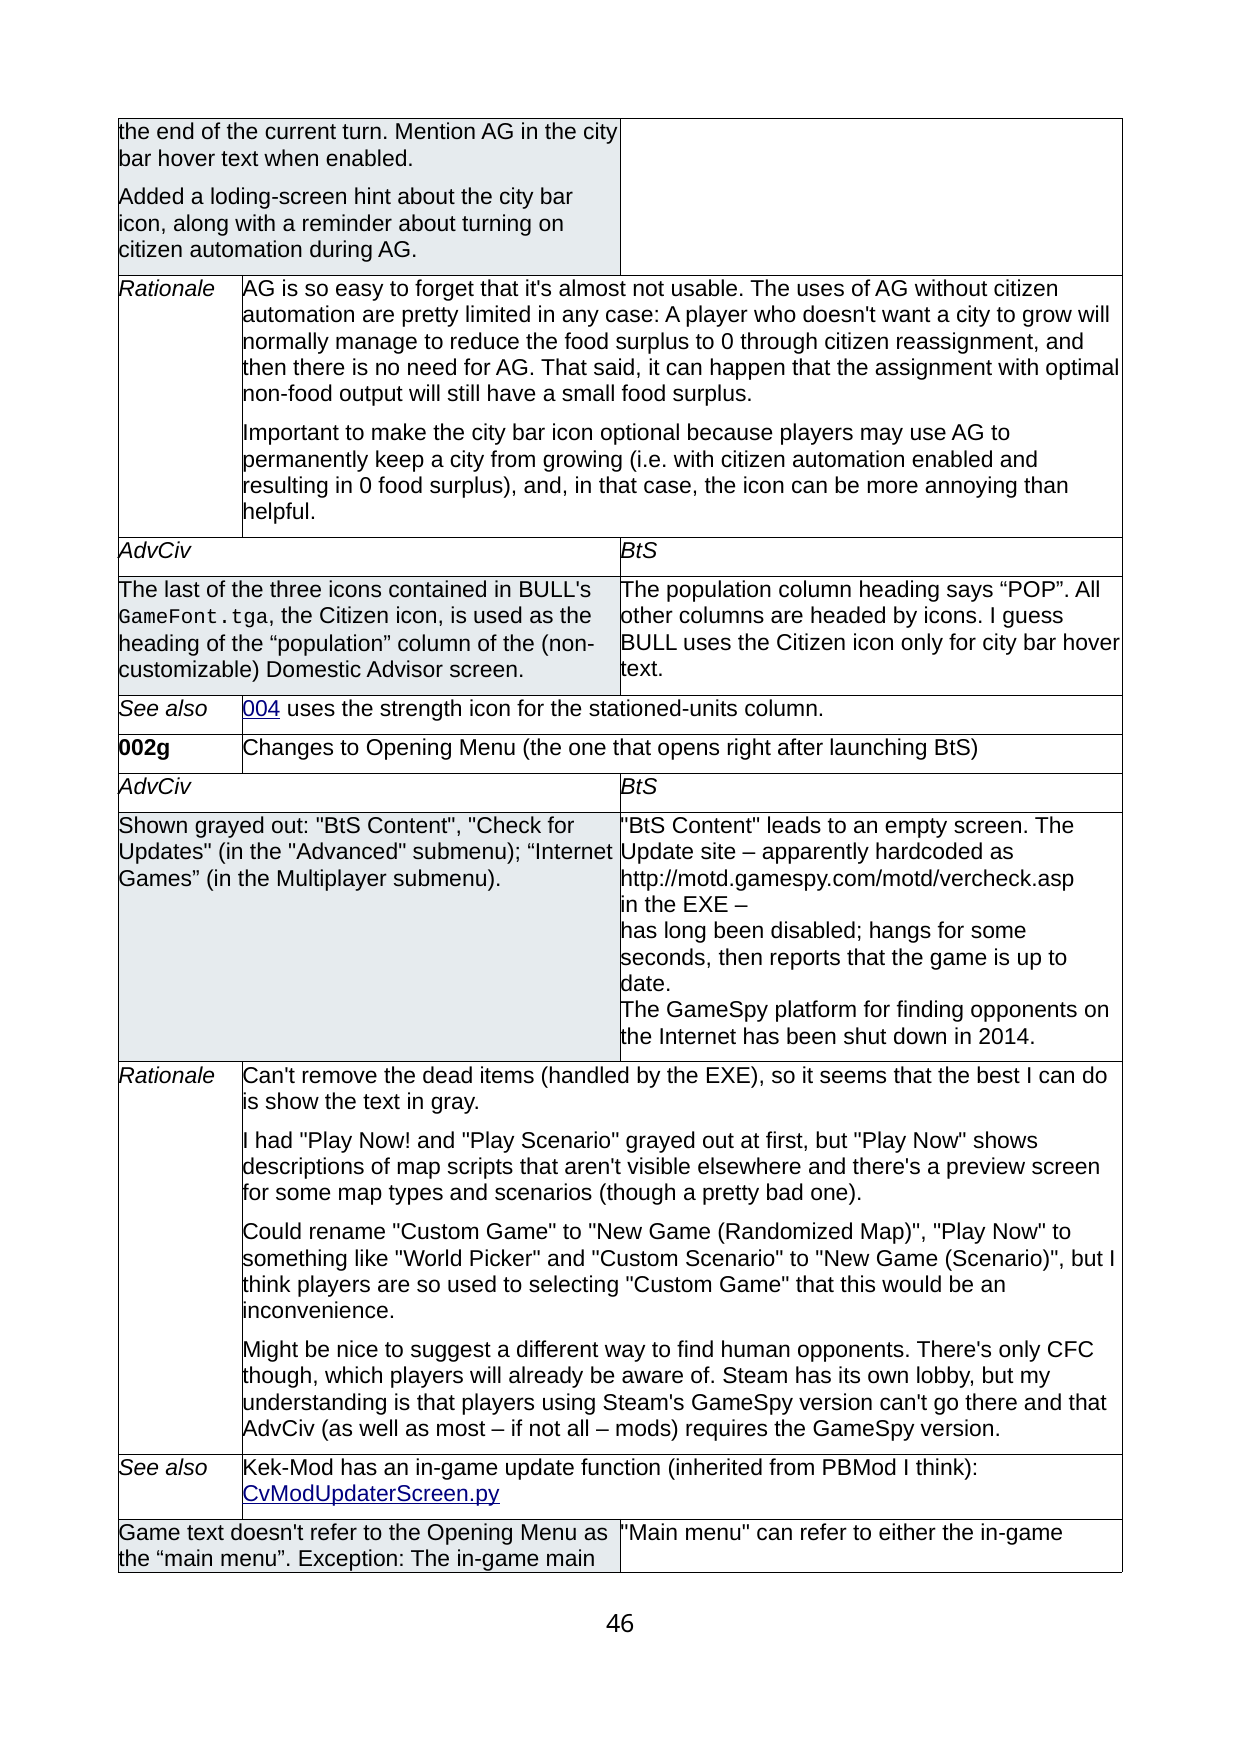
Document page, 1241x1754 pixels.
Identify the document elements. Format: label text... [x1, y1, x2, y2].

table_cell Rationale [119, 1062, 242, 1454]
table_cell Can't remove the dead items (handled by the EXE), so it seems that the best I can do is show the text in gray. I had "Play Now! and "Play Scenario" grayed out at first, but "Play Now" shows descriptions of map scripts that aren't visible elsewhere and there's a preview screen for some map types and scenarios (though a pretty bad one). Could rename "Custom Game" to "New Game (Randomized Map)", "Play Now" to something like "World Picker" and "Custom Scenario" to "New Game (Scenario)", but I think players are so used to selecting "Custom Game" that this would be an inconvenience. Might be nice to suggest a different way to find human opponents. There's only CFC though, which players will already be aware of. Steam has its own lobby, but my understanding is that players using Steam's GameSpy version can't go there and that AdvCiv (as well as most – if not all – mods) requires the GameSpy version. [243, 1062, 1122, 1454]
table_cell Changes to Opening Menu (the one that opens right after launching BtS) [243, 735, 1122, 773]
table_cell the end of the current turn. Mention AG in the city bar hover text when enabled. Added a loding-screen hint about the city bar icon, along with a reminder about turning on citizen automation during AG. [119, 119, 620, 275]
table_cell AG is so easy to forget that it's almost not usable. The uses of AG without citizen automation are pretty limited in any case: A player who doesn't want a city to grow will normally manage to reduce the food surplus to 0 through citizen reassignment, and then there is no need for AG. That said, it can happen that the assignment with optimal non-food output will still have a small food surplus. Important to make the city bar icon optional because players may use AG to permanently keep a city from growing (i.e. with citizen automation enabled and resulting in 0 food surplus), and, in that case, the icon can be more annoying than helpful. [243, 276, 1122, 537]
table_cell "Main menu" can refer to either the in-game [621, 1520, 1122, 1572]
table_cell Shown grayed out: "BtS Content", "Check for Updates" (in the "Advanced" submenu); “Internet Games” (in the Multiplayer submenu). [119, 813, 620, 1061]
table_cell 002g [119, 735, 242, 773]
table_cell BtS [621, 538, 1122, 576]
table_cell "BtS Content" leads to an empty screen. The Update site – apparently hardcoded as http://motd.gamespy.com/motd/vercheck.asp in the EXE – has long been disabled; hangs for some seconds, then reports that the game is up to date. The GameSpy platform for finding opponents on the Internet has been shut down in 2014. [621, 813, 1122, 1061]
table_cell The population column heading says “POP”. All other columns are headed by icons. I guess BULL uses the Citizen icon only for city bar hover text. [621, 577, 1122, 695]
table_cell Game text doesn't refer to the Opening Menu as the “main menu”. Exception: The in-game main [119, 1520, 620, 1572]
table_cell AdvCiv [119, 538, 620, 576]
table_cell [621, 119, 1122, 275]
table_cell 004 uses the strength icon for the stationed-units column. [243, 696, 1122, 734]
table_cell See also [119, 1455, 242, 1519]
table_cell Rationale [119, 276, 242, 537]
table_cell AdvCiv [119, 774, 620, 812]
table_cell The last of the three icons contained in BULL's GameFont.tga, the Citizen icon, is used as the heading of the “population” column of the (non-customizable) Domestic Advisor screen. [119, 577, 620, 695]
table_cell See also [119, 696, 242, 734]
table_cell BtS [621, 774, 1122, 812]
table_cell Kek-Mod has an in-game update function (inherited from PBMod I think): CvModUpdaterScreen.py [243, 1455, 1122, 1519]
